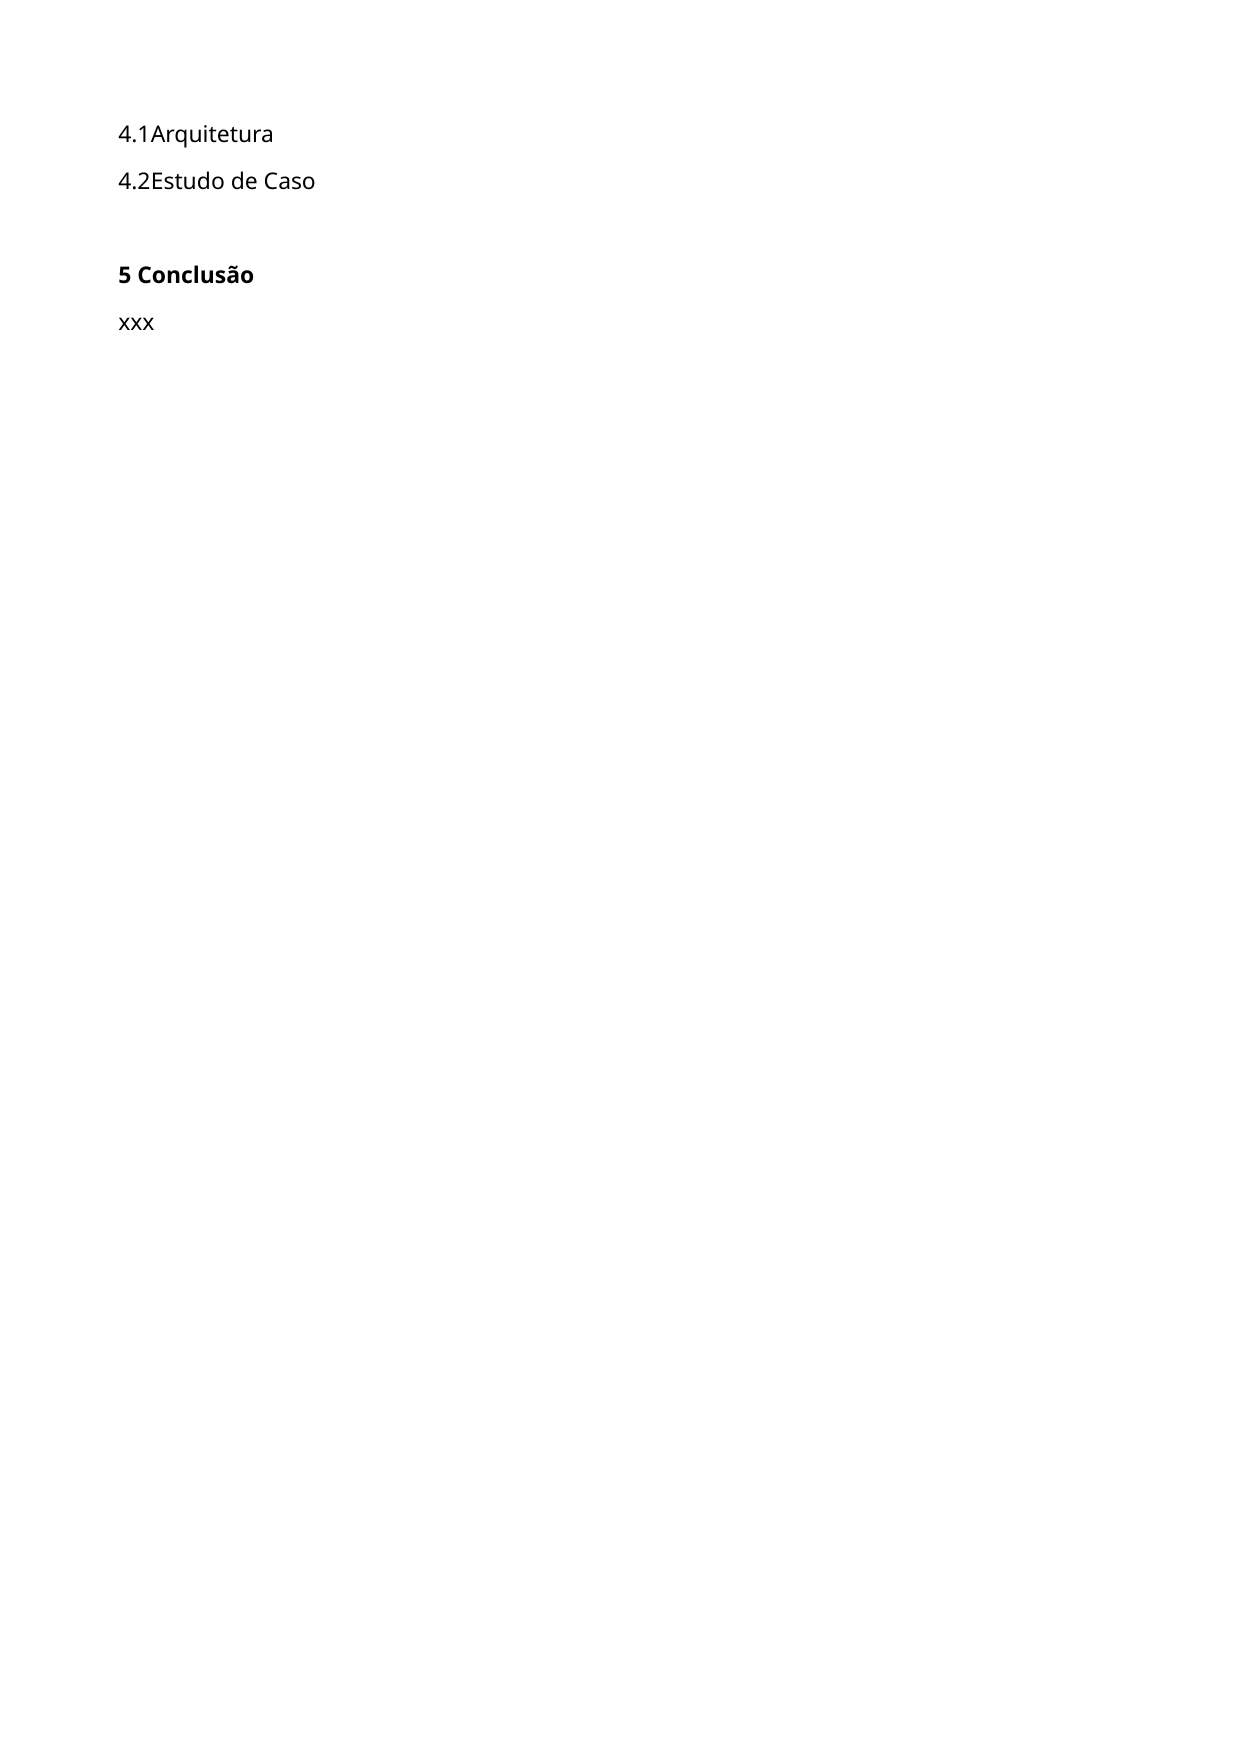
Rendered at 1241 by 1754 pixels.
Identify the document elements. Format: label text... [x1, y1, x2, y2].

list Arquitetura [118, 118, 1122, 149]
text xxx [118, 306, 1122, 337]
text 5 Conclusão [118, 259, 1122, 290]
list Estudo de Caso [118, 165, 1122, 196]
